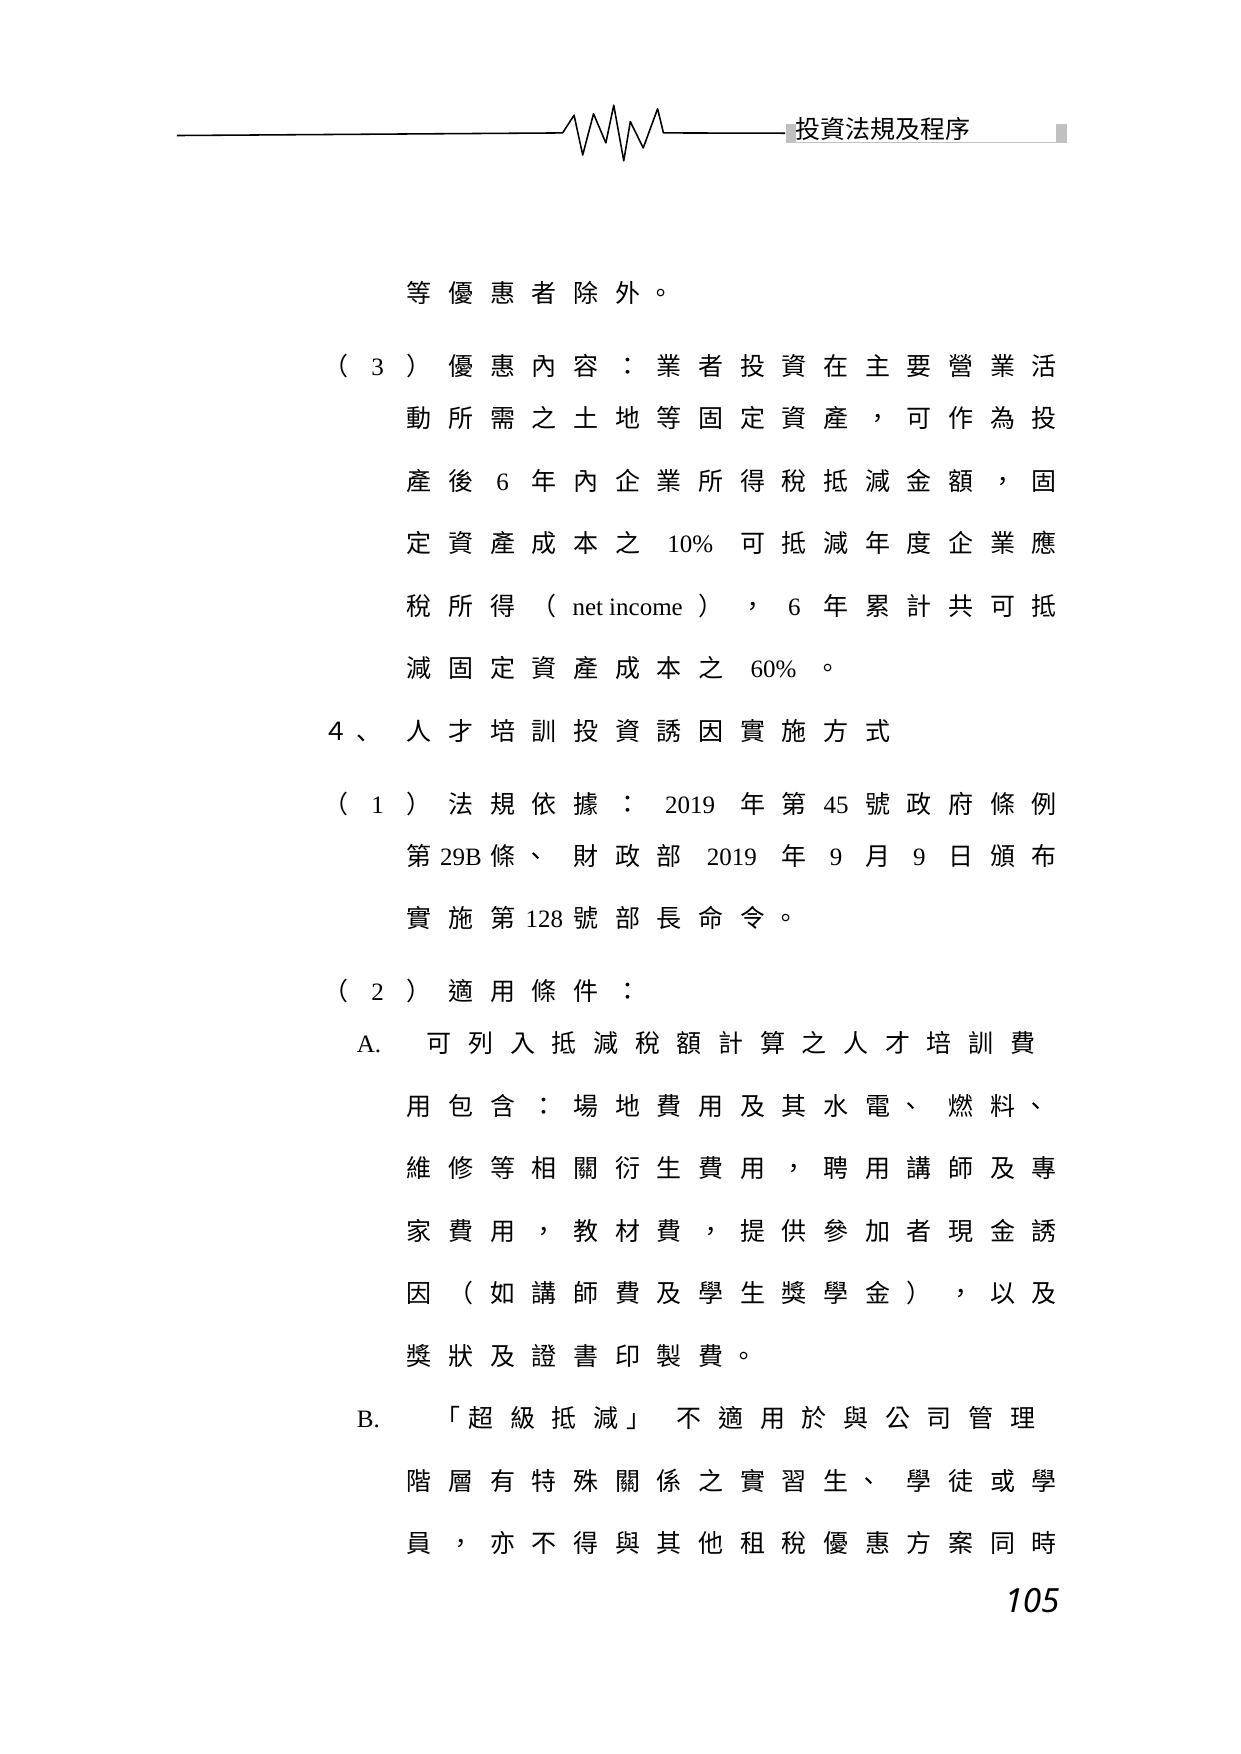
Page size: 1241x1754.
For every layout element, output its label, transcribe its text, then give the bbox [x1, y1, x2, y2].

text （2）適用條件： [313, 938, 1065, 1000]
text （1）法規依據：2019年第45號政府條例第29B條、財政部2019年9月9日頒布實施第128號部長命令。 [313, 750, 1065, 938]
text A. 可列入抵減稅額計算之人才培訓費用包含：場地費用及其水電、燃料、維修等相關衍生費用，聘用講師及專家費用，教材費，提供參加者現金誘因（如講師費及學生獎學金），以及獎狀及證書印製費。 [338, 1000, 1065, 1375]
text 等優惠者除外。 [313, 250, 1065, 313]
text ４、人才培訓投資誘因實施方式 [288, 688, 1065, 750]
text （3）優惠內容：業者投資在主要營業活動所需之土地等固定資產，可作為投產後6年內企業所得稅抵減金額，固定資產成本之10%可抵減年度企業應稅所得（net income），6年累計共可抵減固定資產成本之60%。 [313, 313, 1065, 688]
text B. 「超級抵減」不適用於與公司管理階層有特殊關係之實習生、學徒或學員，亦不得與其他租稅優惠方案同時 [338, 1375, 1065, 1563]
